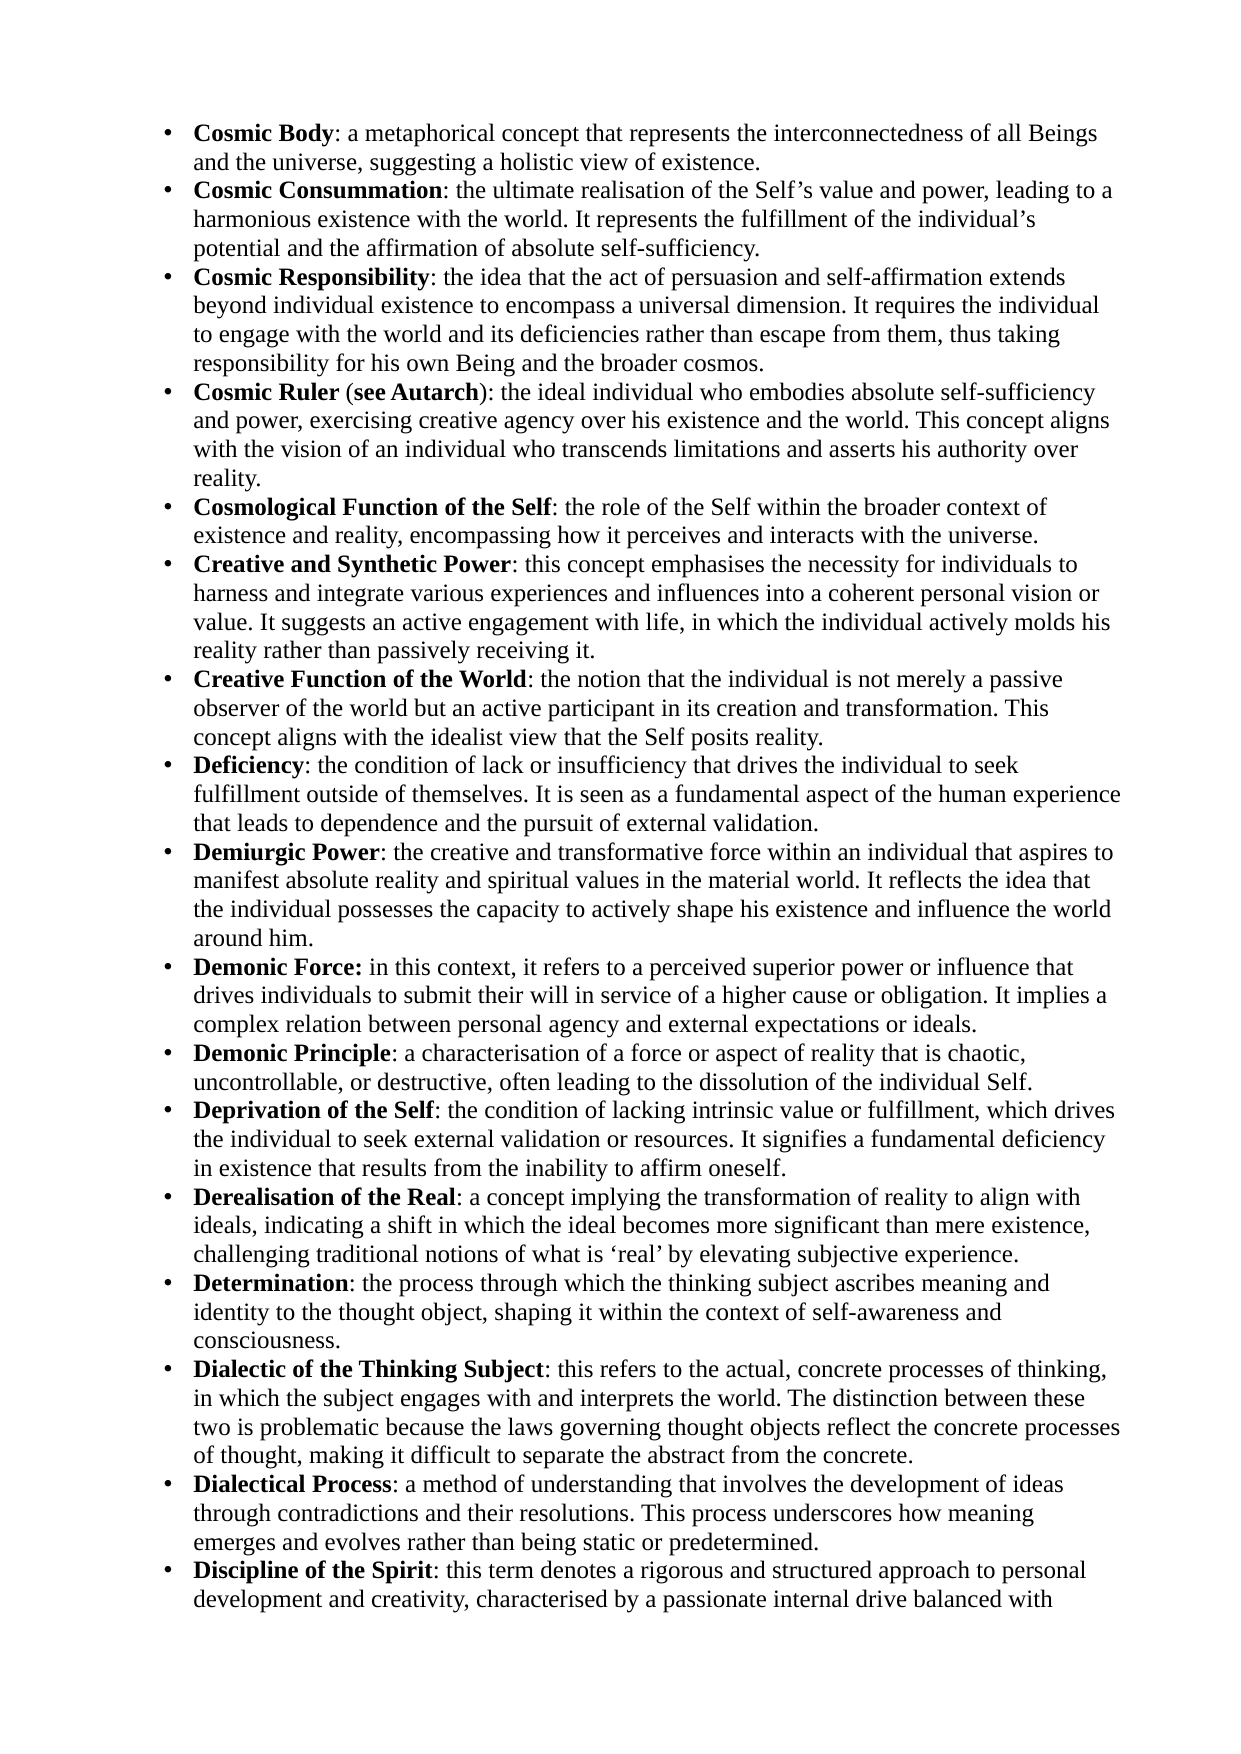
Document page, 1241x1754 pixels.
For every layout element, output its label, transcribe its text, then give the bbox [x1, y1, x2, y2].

list Discipline of the Spirit: this term denotes a rigorous and structured approach to personal development and creativity, characterised by a passionate internal drive balanced with [164, 1556, 1122, 1613]
list Cosmic Responsibility: the idea that the act of persuasion and self-affirmation extends beyond individual existence to encompass a universal dimension. It requires the individual to engage with the world and its deficiencies rather than escape from them, thus taking responsibility for his own Being and the broader cosmos. [164, 262, 1122, 377]
list Determination: the process through which the thinking subject ascribes meaning and identity to the thought object, shaping it within the context of self-awareness and consciousness. [164, 1268, 1122, 1354]
list Cosmological Function of the Self: the role of the Self within the broader context of existence and reality, encompassing how it perceives and interacts with the universe. [164, 492, 1122, 549]
list Dialectic of the Thinking Subject: this refers to the actual, concrete processes of thinking, in which the subject engages with and interprets the world. The distinction between these two is problematic because the laws governing thought objects reflect the concrete processes of thought, making it difficult to separate the abstract from the concrete. [164, 1354, 1122, 1469]
list Cosmic Consummation: the ultimate realisation of the Self’s value and power, leading to a harmonious existence with the world. It represents the fulfillment of the individual’s potential and the affirmation of absolute self-sufficiency. [164, 176, 1122, 262]
list Dialectical Process: a method of understanding that involves the development of ideas through contradictions and their resolutions. This process underscores how meaning emerges and evolves rather than being static or predetermined. [164, 1469, 1122, 1556]
list Derealisation of the Real: a concept implying the transformation of reality to align with ideals, indicating a shift in which the ideal becomes more significant than mere existence, challenging traditional notions of what is ‘real’ by elevating subjective experience. [164, 1182, 1122, 1268]
list Cosmic Ruler (see Autarch): the ideal individual who embodies absolute self-sufficiency and power, exercising creative agency over his existence and the world. This concept aligns with the vision of an individual who transcends limitations and asserts his authority over reality. [164, 377, 1122, 492]
list Cosmic Body: a metaphorical concept that represents the interconnectedness of all Beings and the universe, suggesting a holistic view of existence. [164, 118, 1122, 176]
list Demiurgic Power: the creative and transformative force within an individual that aspires to manifest absolute reality and spiritual values in the material world. It reflects the idea that the individual possesses the capacity to actively shape his existence and influence the world around him. [164, 837, 1122, 952]
list Creative and Synthetic Power: this concept emphasises the necessity for individuals to harness and integrate various experiences and influences into a coherent personal vision or value. It suggests an active engagement with life, in which the individual actively molds his reality rather than passively receiving it. [164, 549, 1122, 664]
list Demonic Principle: a characterisation of a force or aspect of reality that is chaotic, uncontrollable, or destructive, often leading to the dissolution of the individual Self. [164, 1038, 1122, 1096]
list Deprivation of the Self: the condition of lacking intrinsic value or fulfillment, which drives the individual to seek external validation or resources. It signifies a fundamental deficiency in existence that results from the inability to affirm oneself. [164, 1096, 1122, 1182]
list Demonic Force: in this context, it refers to a perceived superior power or influence that drives individuals to submit their will in service of a higher cause or obligation. It implies a complex relation between personal agency and external expectations or ideals. [164, 952, 1122, 1038]
list Deficiency: the condition of lack or insufficiency that drives the individual to seek fulfillment outside of themselves. It is seen as a fundamental aspect of the human experience that leads to dependence and the pursuit of external validation. [164, 751, 1122, 837]
list Creative Function of the World: the notion that the individual is not merely a passive observer of the world but an active participant in its creation and transformation. This concept aligns with the idealist view that the Self posits reality. [164, 664, 1122, 751]
